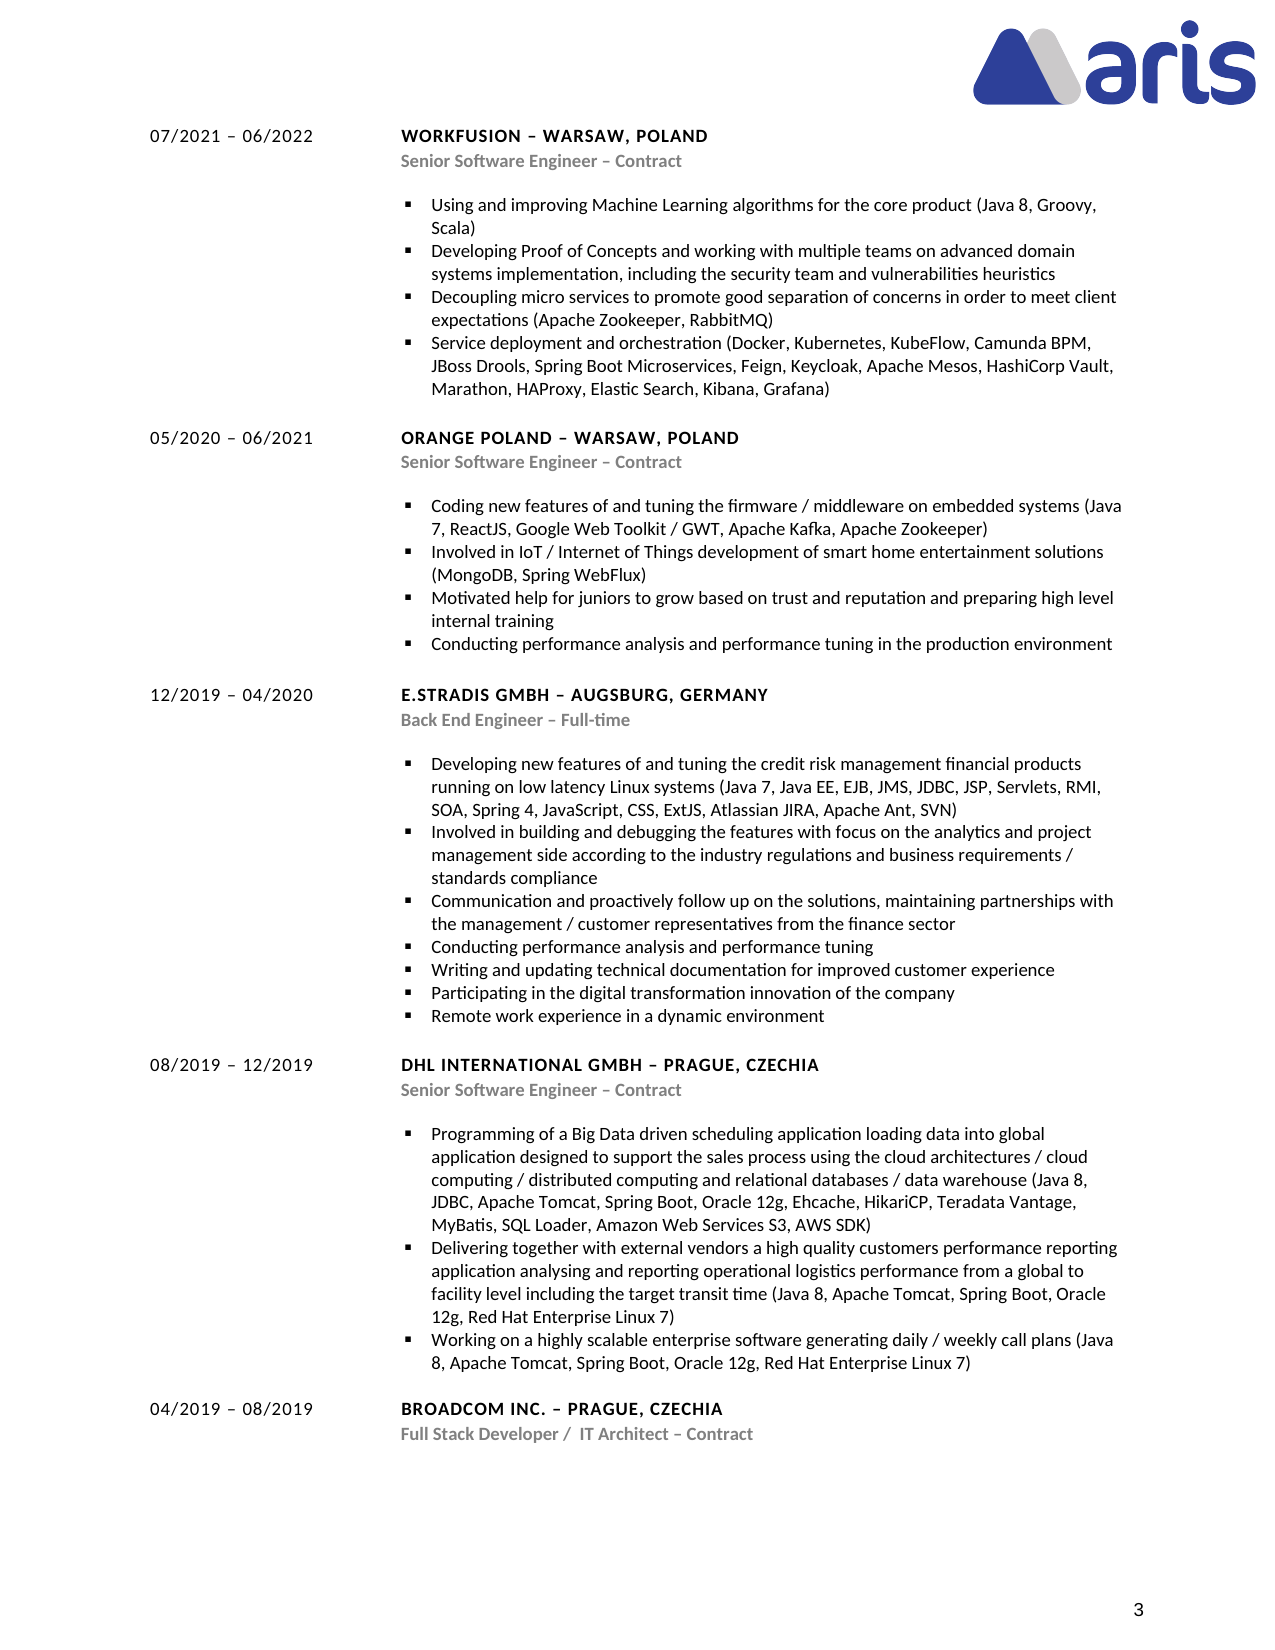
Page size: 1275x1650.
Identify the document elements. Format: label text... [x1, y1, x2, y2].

list Involved in building and debugging the features with focus on the analytics and project management side according to the industry regulations and business requirements / standards compliance [404, 821, 1125, 889]
list Using and improving Machine Learning algorithms for the core product (Java 8, Groovy, Scala) [404, 193, 1125, 239]
text 07/2021 – 06/2022 WorkFusion – Warsaw, Poland [150, 124, 1125, 147]
list Involved in IoT / Internet of Things development of smart home entertainment solutions (MongoDB, Spring WebFlux) [404, 541, 1125, 586]
picture [973, 20, 1256, 105]
list Writing and updating technical documentation for improved customer experience [404, 958, 1125, 981]
list Delivering together with external vendors a high quality customers performance reporting application analysing and reporting operational logistics performance from a global to facility level including the target transit time (Java 8, Apache Tomcat, Spring Boot, Oracle 12g, Red Hat Enterprise Linux 7) [404, 1237, 1125, 1328]
text Senior Software Engineer – Contract [150, 1076, 1125, 1101]
text Senior Software Engineer – Contract [150, 449, 1125, 474]
text 05/2020 – 06/2021 Orange Poland – Warsaw, Poland [150, 426, 1125, 449]
list Working on a highly scalable enterprise software generating daily / weekly call plans (Java 8, Apache Tomcat, Spring Boot, Oracle 12g, Red Hat Enterprise Linux 7) [404, 1328, 1125, 1374]
list Decoupling micro services to promote good separation of concerns in order to meet client expectations (Apache Zookeeper, RabbitMQ) [404, 285, 1125, 331]
list Conducting performance analysis and performance tuning [404, 935, 1125, 958]
list Developing new features of and tuning the credit risk management financial products running on low latency Linux systems (Java 7, Java EE, EJB, JMS, JDBC, JSP, Servlets, RMI, SOA, Spring 4, JavaScript, CSS, ExtJS, Atlassian JIRA, Apache Ant, SVN) [404, 752, 1125, 821]
text Full Stack Developer / IT Architect – Contract [150, 1420, 1125, 1445]
list Service deployment and orchestration (Docker, Kubernetes, KubeFlow, Camunda BPM, JBoss Drools, Spring Boot Microservices, Feign, Keycloak, Apache Mesos, HashiCorp Vault, Marathon, HAProxy, Elastic Search, Kibana, Grafana) [404, 331, 1125, 399]
list Participating in the digital transformation innovation of the company [404, 981, 1125, 1004]
text 04/2019 – 08/2019 Broadcom Inc. – Prague, Czechia [150, 1374, 1125, 1420]
text 12/2019 – 04/2020 E.STRADIS GmbH – Augsburg, Germany [150, 683, 1125, 706]
text 08/2019 – 12/2019 DHL International GmbH – Prague, Czechia [150, 1053, 1125, 1076]
list Remote work experience in a dynamic environment [404, 1004, 1125, 1027]
text Back End Engineer – Full-time [150, 706, 1125, 731]
list Coding new features of and tuning the firmware / middleware on embedded systems (Java 7, ReactJS, Google Web Toolkit / GWT, Apache Kafka, Apache Zookeeper) [404, 495, 1125, 541]
list Conducting performance analysis and performance tuning in the production environment [404, 632, 1125, 655]
list Communication and proactively follow up on the solutions, maintaining partnerships with the management / customer representatives from the finance sector [404, 889, 1125, 935]
list Programming of a Big Data driven scheduling application loading data into global application designed to support the sales process using the cloud architectures / cloud computing / distributed computing and relational databases / data warehouse (Java 8, JDBC, Apache Tomcat, Spring Boot, Oracle 12g, Ehcache, HikariCP, Teradata Vantage, MyBatis, SQL Loader, Amazon Web Services S3, AWS SDK) [404, 1122, 1125, 1237]
text Senior Software Engineer – Contract [150, 147, 1125, 172]
list Motivated help for juniors to grow based on trust and reputation and preparing high level internal training [404, 586, 1125, 632]
list Developing Proof of Concepts and working with multiple teams on advanced domain systems implementation, including the security team and vulnerabilities heuristics [404, 239, 1125, 285]
